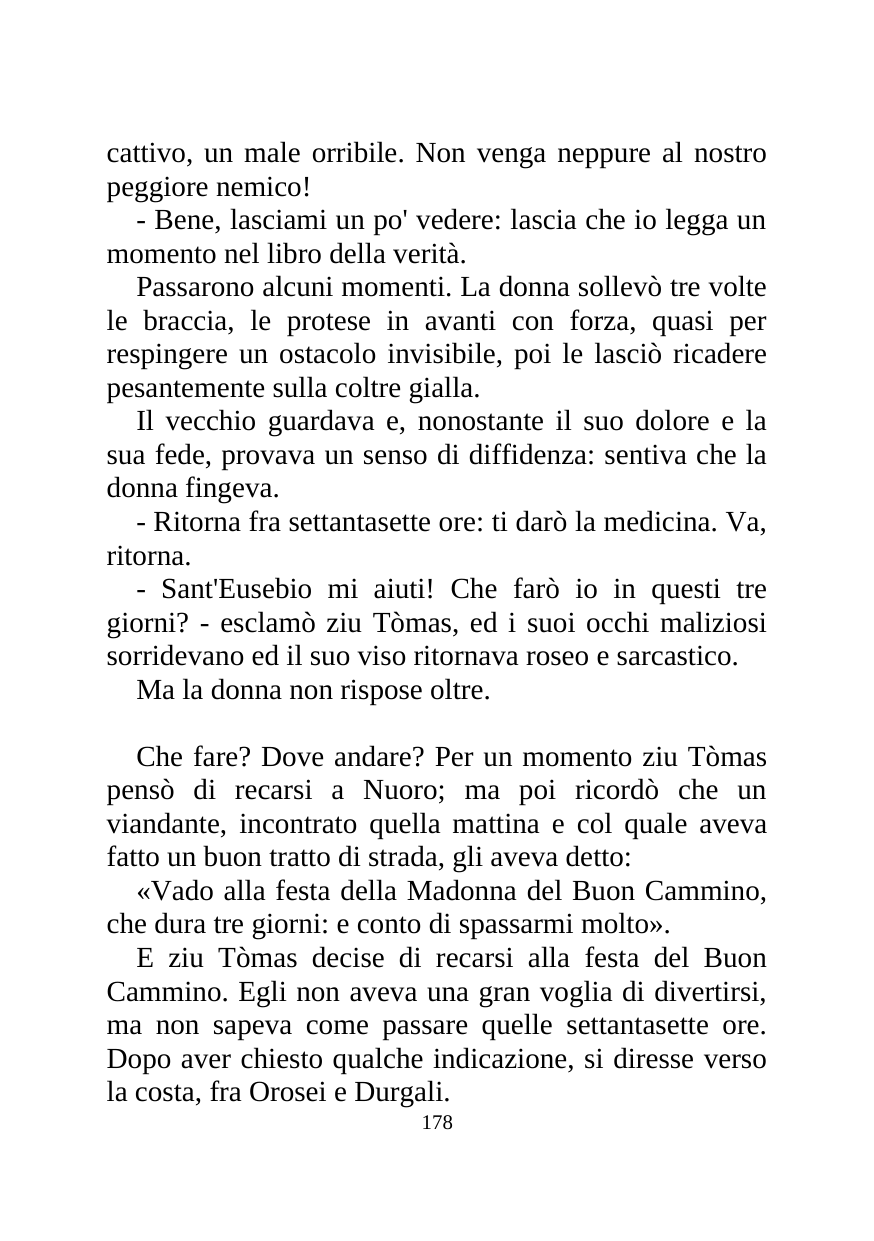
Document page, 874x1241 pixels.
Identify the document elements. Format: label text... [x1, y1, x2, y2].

text - Sant'Eusebio mi aiuti! Che farò io in questi tre giorni? - esclamò ziu Tòmas, ed i suoi occhi maliziosi sorridevano ed il suo viso ritornava roseo e sarcastico. [106, 571, 768, 672]
text Passarono alcuni momenti. La donna sollevò tre volte le braccia, le protese in avanti con forza, quasi per respingere un ostacolo invisibile, poi le lasciò ricadere pesantemente sulla coltre gialla. [106, 269, 768, 403]
text Ma la donna non rispose oltre. [106, 672, 768, 705]
text cattivo, un male orribile. Non venga neppure al nostro peggiore nemico! [106, 135, 768, 202]
text Il vecchio guardava e, nonostante il suo dolore e la sua fede, provava un senso di diffidenza: sentiva che la donna fingeva. [106, 403, 768, 504]
text «Vado alla festa della Madonna del Buon Cammino, che dura tre giorni: e conto di spassarmi molto». [106, 873, 768, 940]
text - Ritorna fra settantasette ore: ti darò la medicina. Va, ritorna. [106, 504, 768, 571]
text E ziu Tòmas decise di recarsi alla festa del Buon Cammino. Egli non aveva una gran voglia di divertirsi, ma non sapeva come passare quelle settantasette ore. Dopo aver chiesto qualche indicazione, si diresse verso la costa, fra Orosei e Durgali. [106, 940, 768, 1108]
text - Bene, lasciami un po' vedere: lascia che io legga un momento nel libro della verità. [106, 202, 768, 269]
text Che fare? Dove andare? Per un momento ziu Tòmas pensò di recarsi a Nuoro; ma poi ricordò che un viandante, incontrato quella mattina e col quale aveva fatto un buon tratto di strada, gli aveva detto: [106, 739, 768, 873]
